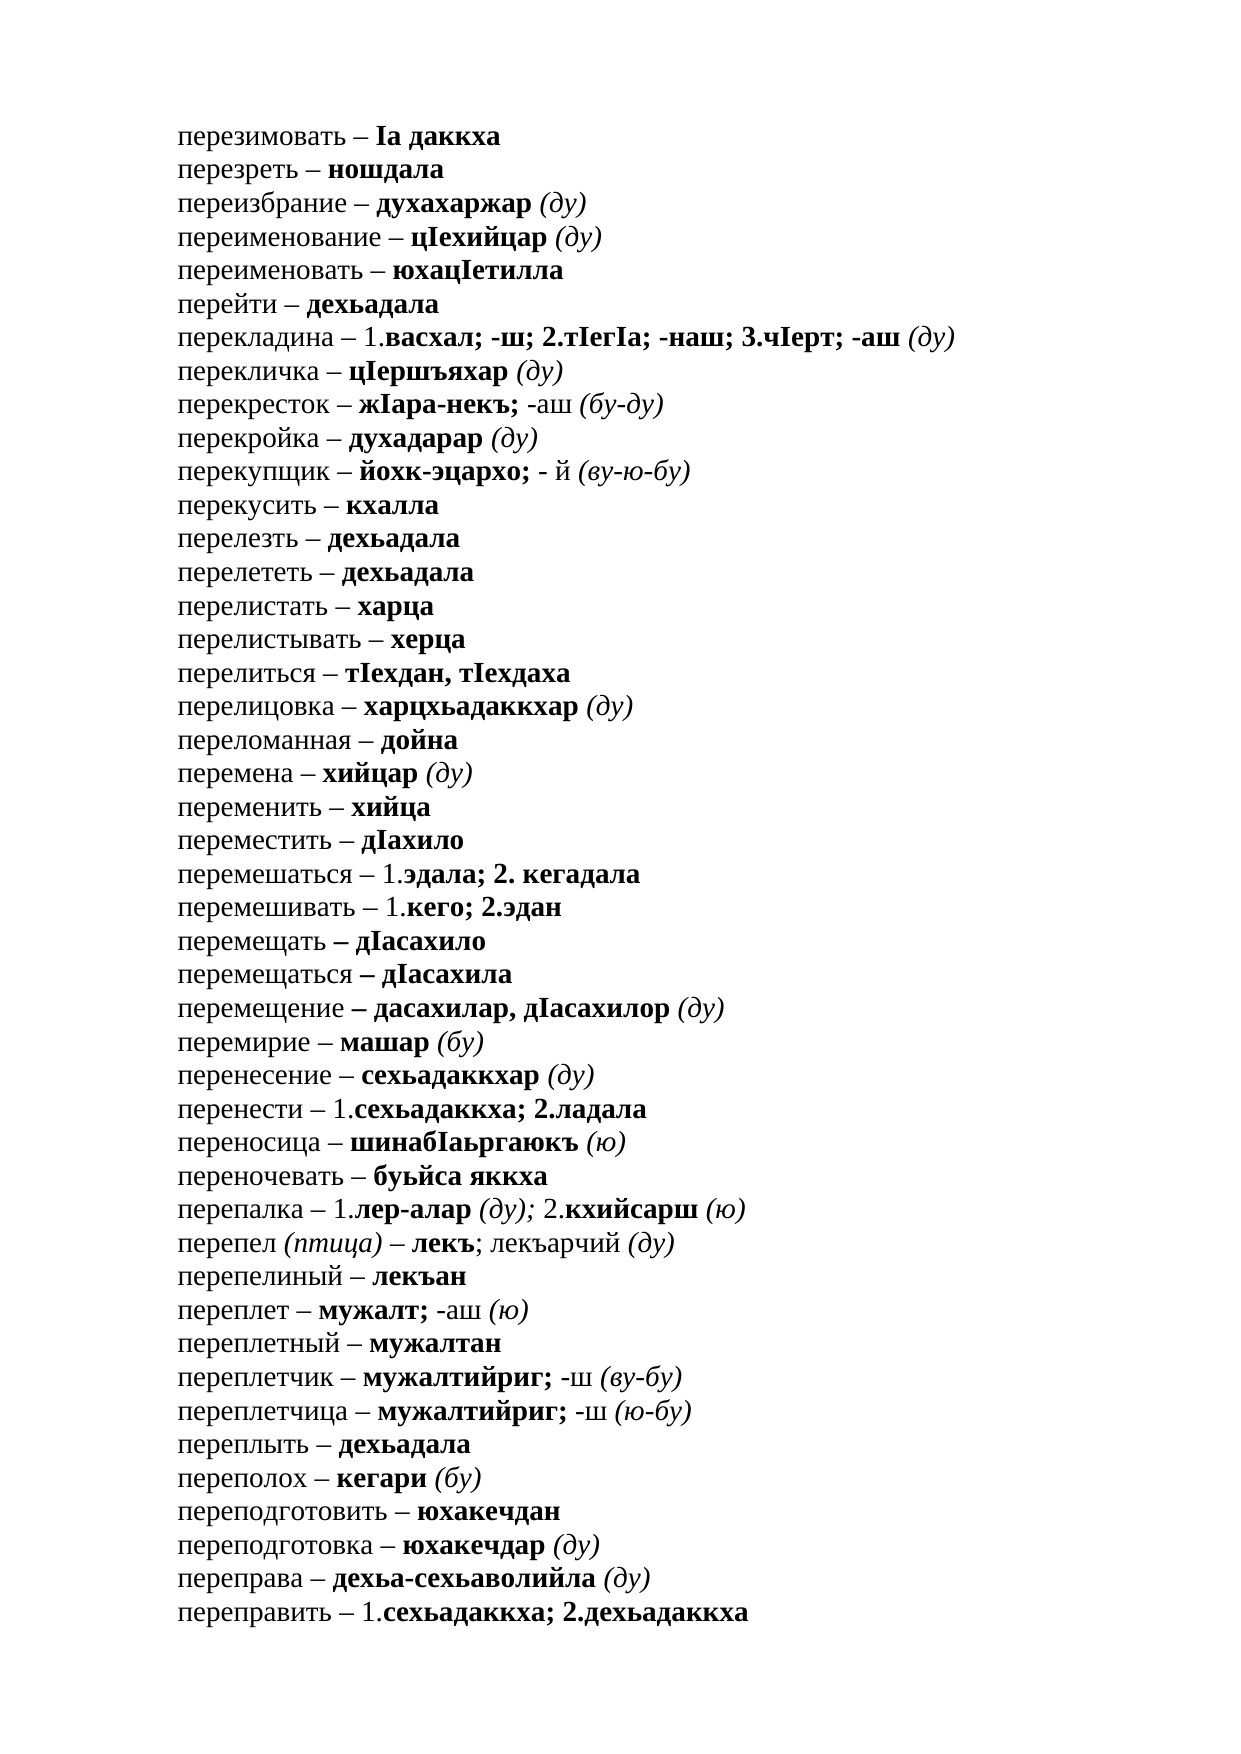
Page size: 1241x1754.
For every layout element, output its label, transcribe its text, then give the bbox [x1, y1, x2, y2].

text перенесение – сехьадаккхар (ду) [177, 1057, 1152, 1091]
text перемещать – дӀасахило [177, 923, 1152, 957]
text переименование – цӀехийцар (ду) [177, 219, 1152, 252]
text перемена – хийцар (ду) [177, 755, 1152, 789]
text перекройка – духадарар (ду) [177, 420, 1152, 453]
text переплетчица – мужалтийриг; -ш (ю-бу) [177, 1393, 1152, 1426]
text переподготовить – юхакечдан [177, 1493, 1152, 1527]
text переподготовка – юхакечдар (ду) [177, 1527, 1152, 1560]
text переизбрание – духахаржар (ду) [177, 185, 1152, 219]
text переименовать – юхацӀетилла [177, 252, 1152, 286]
text перекресток – жӀара-некъ; -аш (бу-ду) [177, 386, 1152, 420]
text переплетчик – мужалтийриг; -ш (ву-бу) [177, 1359, 1152, 1393]
text перейти – дехьадала [177, 286, 1152, 319]
text переночевать – буьйса яккха [177, 1158, 1152, 1191]
text перезреть – ношдала [177, 152, 1152, 185]
text переломанная – дойна [177, 722, 1152, 755]
text перекладина – 1.васхал; -ш; 2.тӀегӀа; -наш; 3.чӀерт; -аш (ду) [177, 319, 1152, 353]
text переместить – дӀахило [177, 822, 1152, 856]
text перепел (птица) – лекъ; лекъарчий (ду) [177, 1225, 1152, 1258]
text перенести – 1.сехьадаккха; 2.ладала [177, 1091, 1152, 1124]
text перемещаться – дӀасахила [177, 957, 1152, 990]
text перекупщик – йохк-эцархо; - й (ву-ю-бу) [177, 453, 1152, 487]
text переплыть – дехьадала [177, 1426, 1152, 1460]
text перелететь – дехьадала [177, 554, 1152, 588]
text переносица – шинабӀаьргаюкъ (ю) [177, 1124, 1152, 1158]
text перемещение – дасахилар, дӀасахилор (ду) [177, 990, 1152, 1024]
text переплет – мужалт; -аш (ю) [177, 1292, 1152, 1326]
text переполох – кегари (бу) [177, 1460, 1152, 1493]
text перемешаться – 1.эдала; 2. кегадала [177, 856, 1152, 889]
text переправа – дехьа-сехьаволийла (ду) [177, 1560, 1152, 1594]
text перезимовать – Ӏа даккха [177, 118, 1152, 152]
text перелистать – харца [177, 588, 1152, 621]
text переплетный – мужалтан [177, 1326, 1152, 1359]
text перепелиный – лекъан [177, 1258, 1152, 1292]
text перепалка – 1.лер-алар (ду); 2.кхийсарш (ю) [177, 1191, 1152, 1225]
text перекличка – цӀершъяхар (ду) [177, 353, 1152, 386]
text перелезть – дехьадала [177, 521, 1152, 554]
text перелиться – тӀехдан, тӀехдаха [177, 655, 1152, 688]
text перемешивать – 1.кего; 2.эдан [177, 889, 1152, 923]
text переменить – хийца [177, 789, 1152, 822]
text перелицовка – харцхьадаккхар (ду) [177, 688, 1152, 722]
text перелистывать – херца [177, 621, 1152, 655]
text перекусить – кхалла [177, 487, 1152, 521]
text переправить – 1.сехьадаккха; 2.дехьадаккха [177, 1594, 1152, 1627]
text перемирие – машар (бу) [177, 1024, 1152, 1057]
